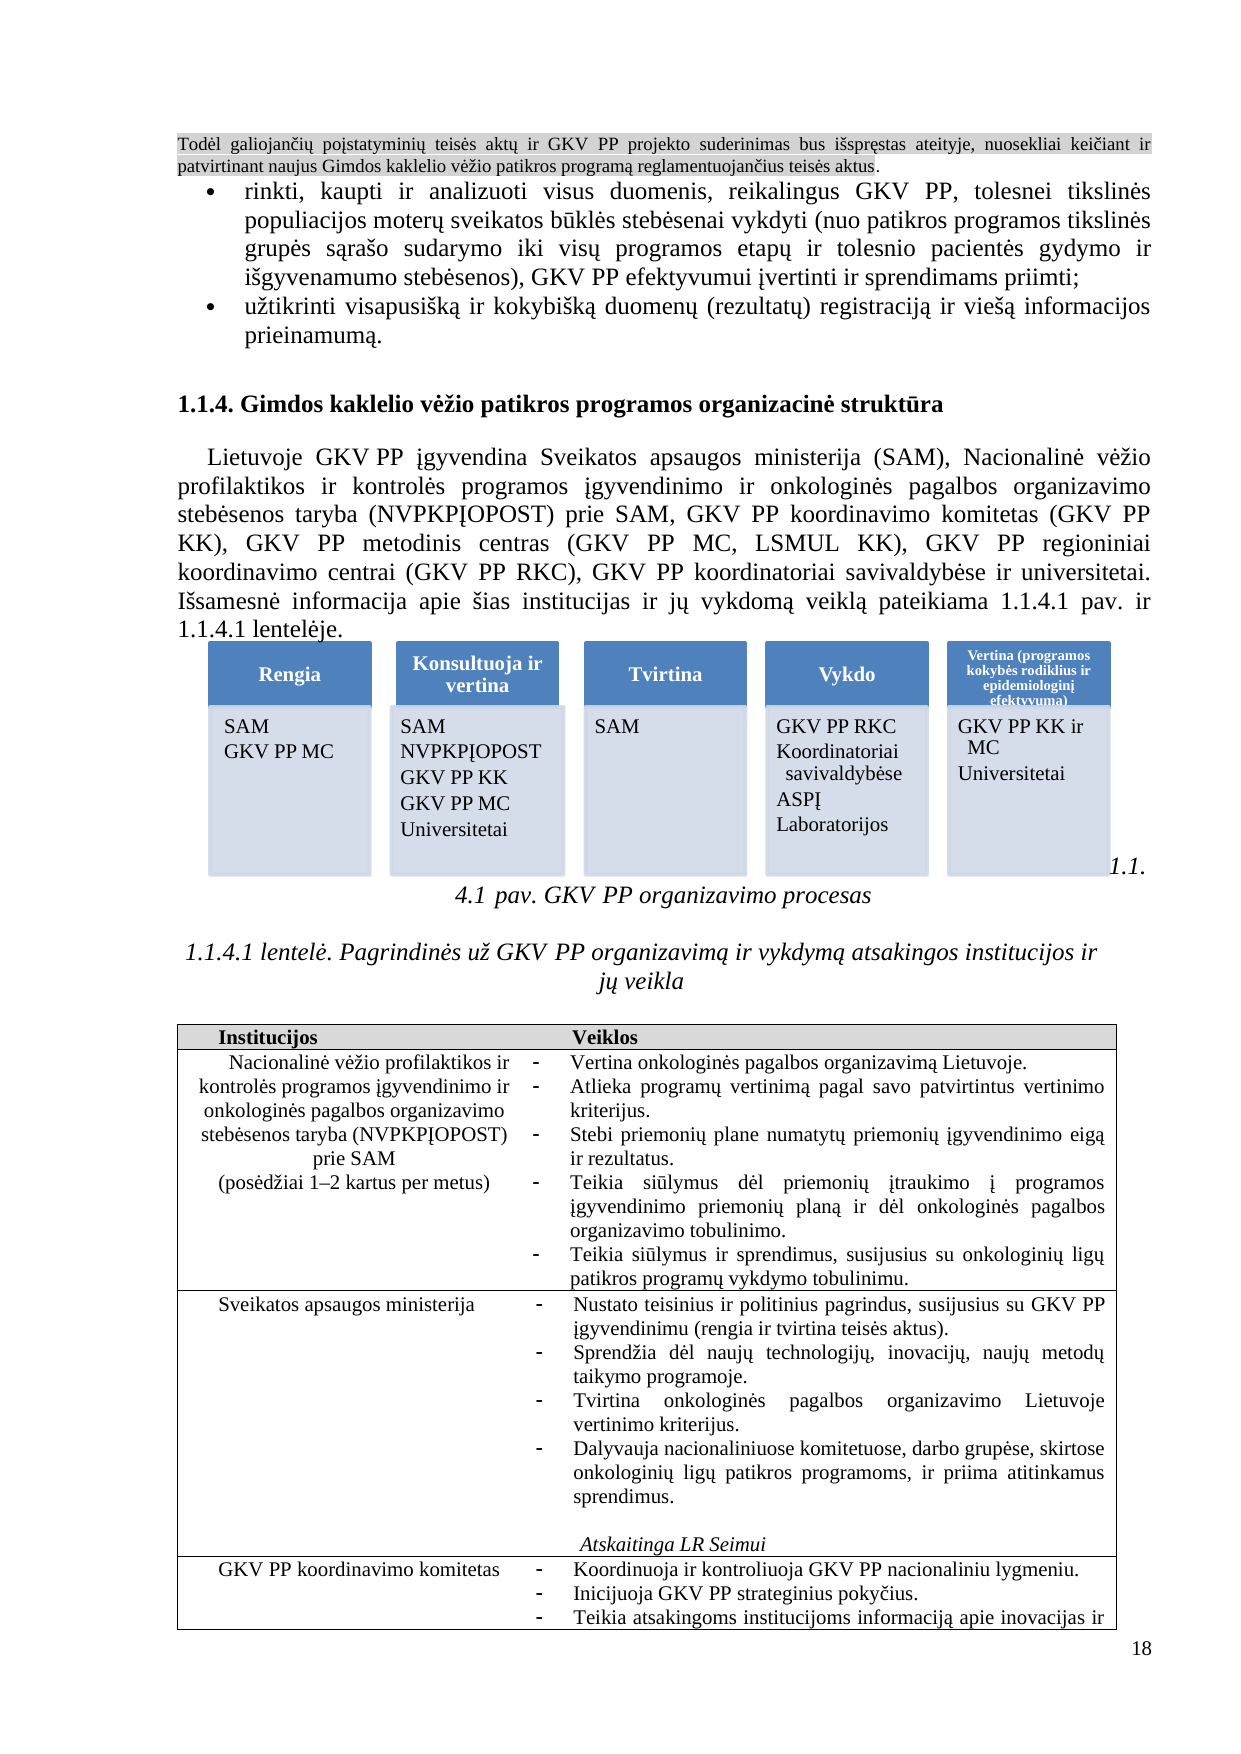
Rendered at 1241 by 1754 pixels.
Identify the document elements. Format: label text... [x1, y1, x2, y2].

table_header Veiklos [531, 1025, 1116, 1049]
text 1.1.4.1 lentelė. Pagrindinės už GKV PP organizavimą ir vykdymą atsakingos institucijos ir jų veikla [177, 937, 1107, 995]
table_cell  Nustato teisinius ir politinius pagrindus, susijusius su GKV PP įgyvendinimu (rengia ir tvirtina teisės aktus).  Sprendžia dėl naujų technologijų, inovacijų, naujų metodų taikymo programoje.  Tvirtina onkologinės pagalbos organizavimo Lietuvoje vertinimo kriterijus.  Dalyvauja nacionaliniuose komitetuose, darbo grupėse, skirtose onkologinių ligų patikros programoms, ir priima atitinkamus sprendimus. Atskaitinga LR Seimui [531, 1291, 1116, 1556]
table_cell Nacionalinė vėžio profilaktikos ir kontrolės programos įgyvendinimo ir onkologinės pagalbos organizavimo stebėsenos taryba (NVPKPĮOPOST) prie SAM (posėdžiai 1–2 kartus per metus) [178, 1050, 531, 1290]
text Todėl galiojančių poįstatyminių teisės aktų ir GKV PP projekto suderinimas bus išspręstas ateityje, nuosekliai keičiant ir patvirtinant naujus Gimdos kaklelio vėžio patikros programą reglamentuojančius teisės aktus. [177, 133, 1152, 176]
text Lietuvoje GKV PP įgyvendina Sveikatos apsaugos ministerija (SAM), Nacionalinė vėžio profilaktikos ir kontrolės programos įgyvendinimo ir onkologinės pagalbos organizavimo stebėsenos taryba (NVPKPĮOPOST) prie SAM, GKV PP koordinavimo komitetas (GKV PP KK), GKV PP metodinis centras (GKV PP MC, LSMUL KK), GKV PP regioniniai koordinavimo centrai (GKV PP RKC), GKV PP koordinatoriai savivaldybėse ir universitetai. Išsamesnė informacija apie šias institucijas ir jų vykdomą veiklą pateikiama 1.1.4.1 pav. ir 1.1.4.1 lentelėje. [177, 442, 1152, 643]
table_cell  Vertina onkologinės pagalbos organizavimą Lietuvoje.  Atlieka programų vertinimą pagal savo patvirtintus vertinimo kriterijus.  Stebi priemonių plane numatytų priemonių įgyvendinimo eigą ir rezultatus.  Teikia siūlymus dėl priemonių įtraukimo į programos įgyvendinimo priemonių planą ir dėl onkologinės pagalbos organizavimo tobulinimo.  Teikia siūlymus ir sprendimus, susijusius su onkologinių ligų patikros programų vykdymo tobulinimu. [531, 1050, 1116, 1290]
table_cell Sveikatos apsaugos ministerija [178, 1291, 531, 1556]
table_cell  Koordinuoja ir kontroliuoja GKV PP nacionaliniu lygmeniu.  Inicijuoja GKV PP strateginius pokyčius.  Teikia atsakingoms institucijoms informaciją apie inovacijas ir [531, 1557, 1116, 1629]
table_header Institucijos [178, 1025, 531, 1049]
table_cell GKV PP koordinavimo komitetas [178, 1557, 531, 1629]
text  rinkti, kaupti ir analizuoti visus duomenis, reikalingus GKV PP, tolesnei tikslinės populiacijos moterų sveikatos būklės stebėsenai vykdyti (nuo patikros programos tikslinės grupės sąrašo sudarymo iki visų programos etapų ir tolesnio pacientės gydymo ir išgyvenamumo stebėsenos), GKV PP efektyvumui įvertinti ir sprendimams priimti; [207, 176, 1152, 291]
text 1.1.4.1 pav. GKV PP organizavimo procesas [177, 643, 1152, 909]
text  užtikrinti visapusišką ir kokybišką duomenų (rezultatų) registraciją ir viešą informacijos prieinamumą. [207, 291, 1152, 348]
subtitle 1.1.4. Gimdos kaklelio vėžio patikros programos organizacinė struktūra [177, 389, 1152, 418]
